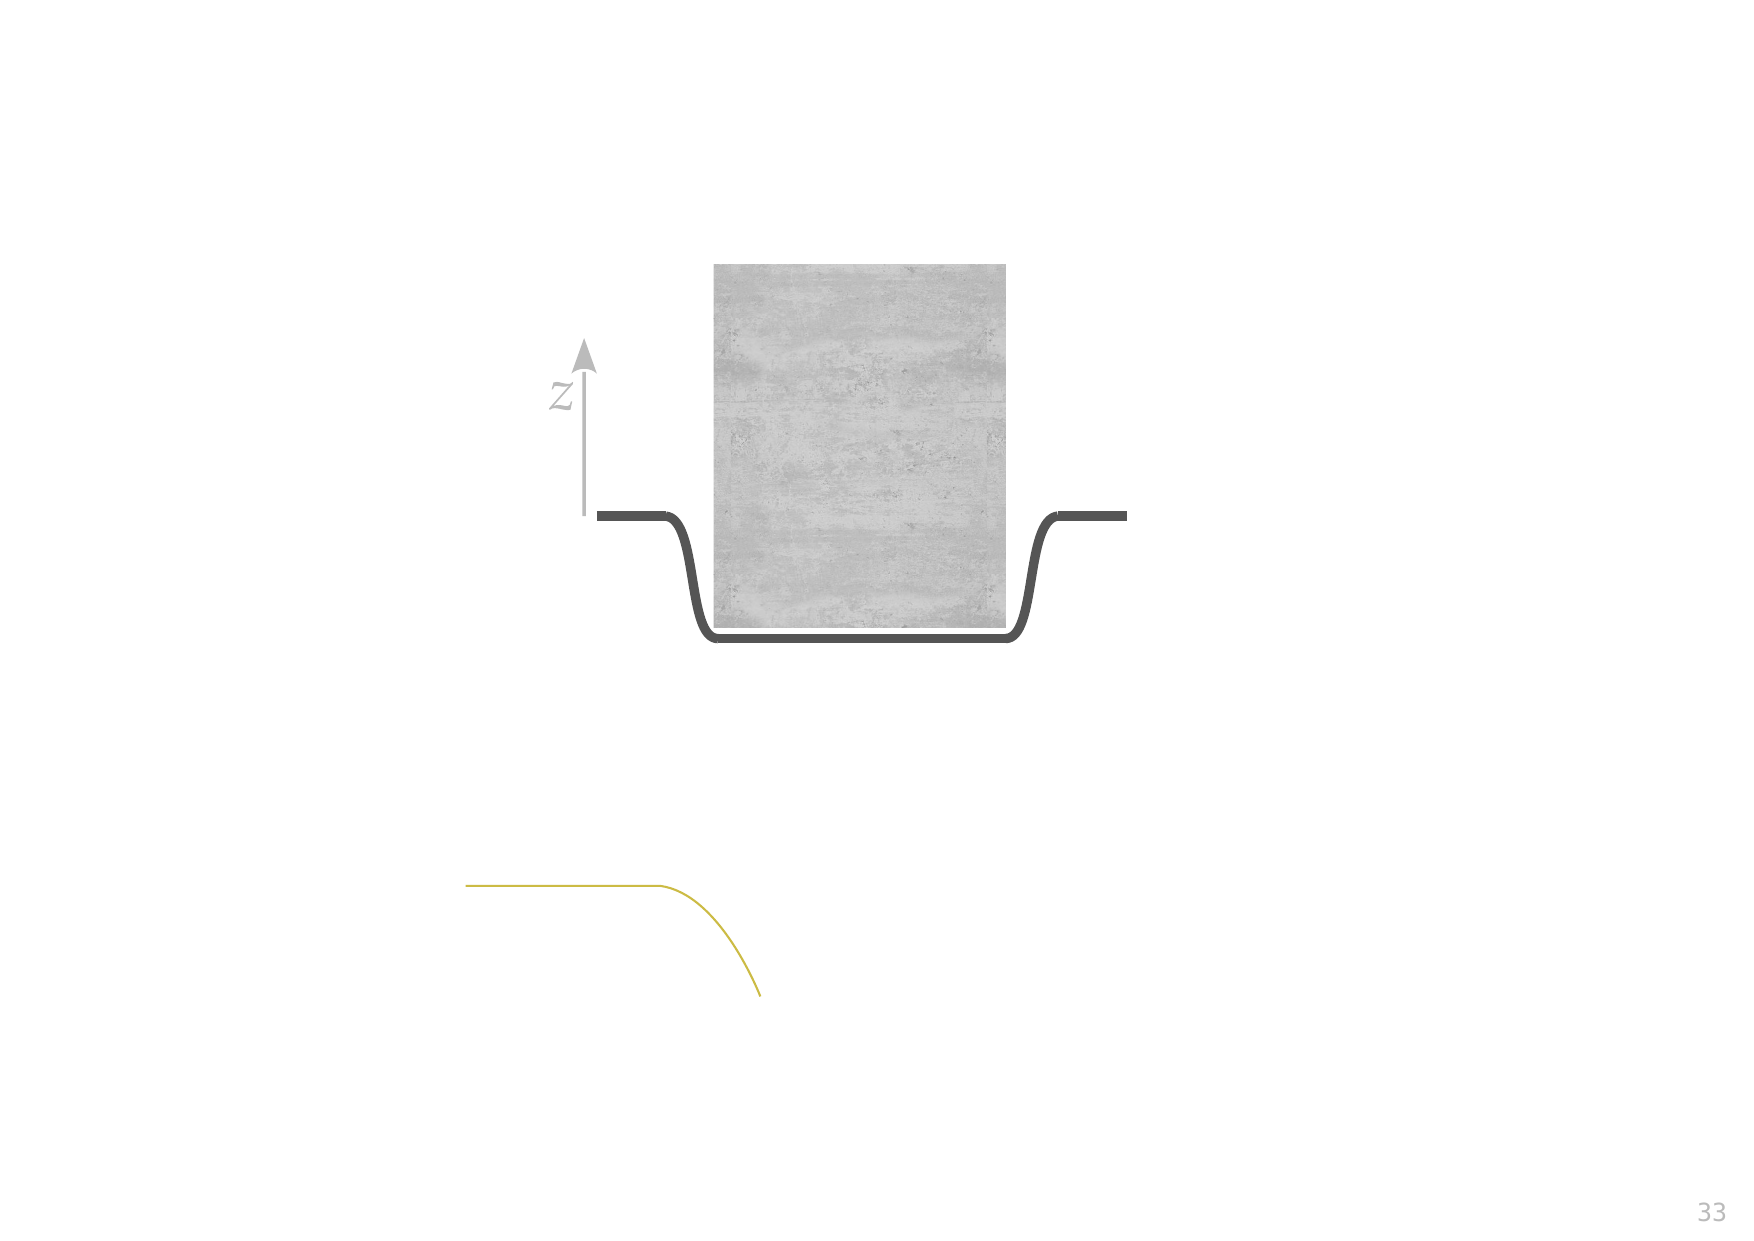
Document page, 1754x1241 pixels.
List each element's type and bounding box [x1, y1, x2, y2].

text_box [713, 264, 1006, 628]
text_box [549, 381, 574, 411]
text_box [571, 338, 597, 374]
text_box [582, 371, 586, 517]
